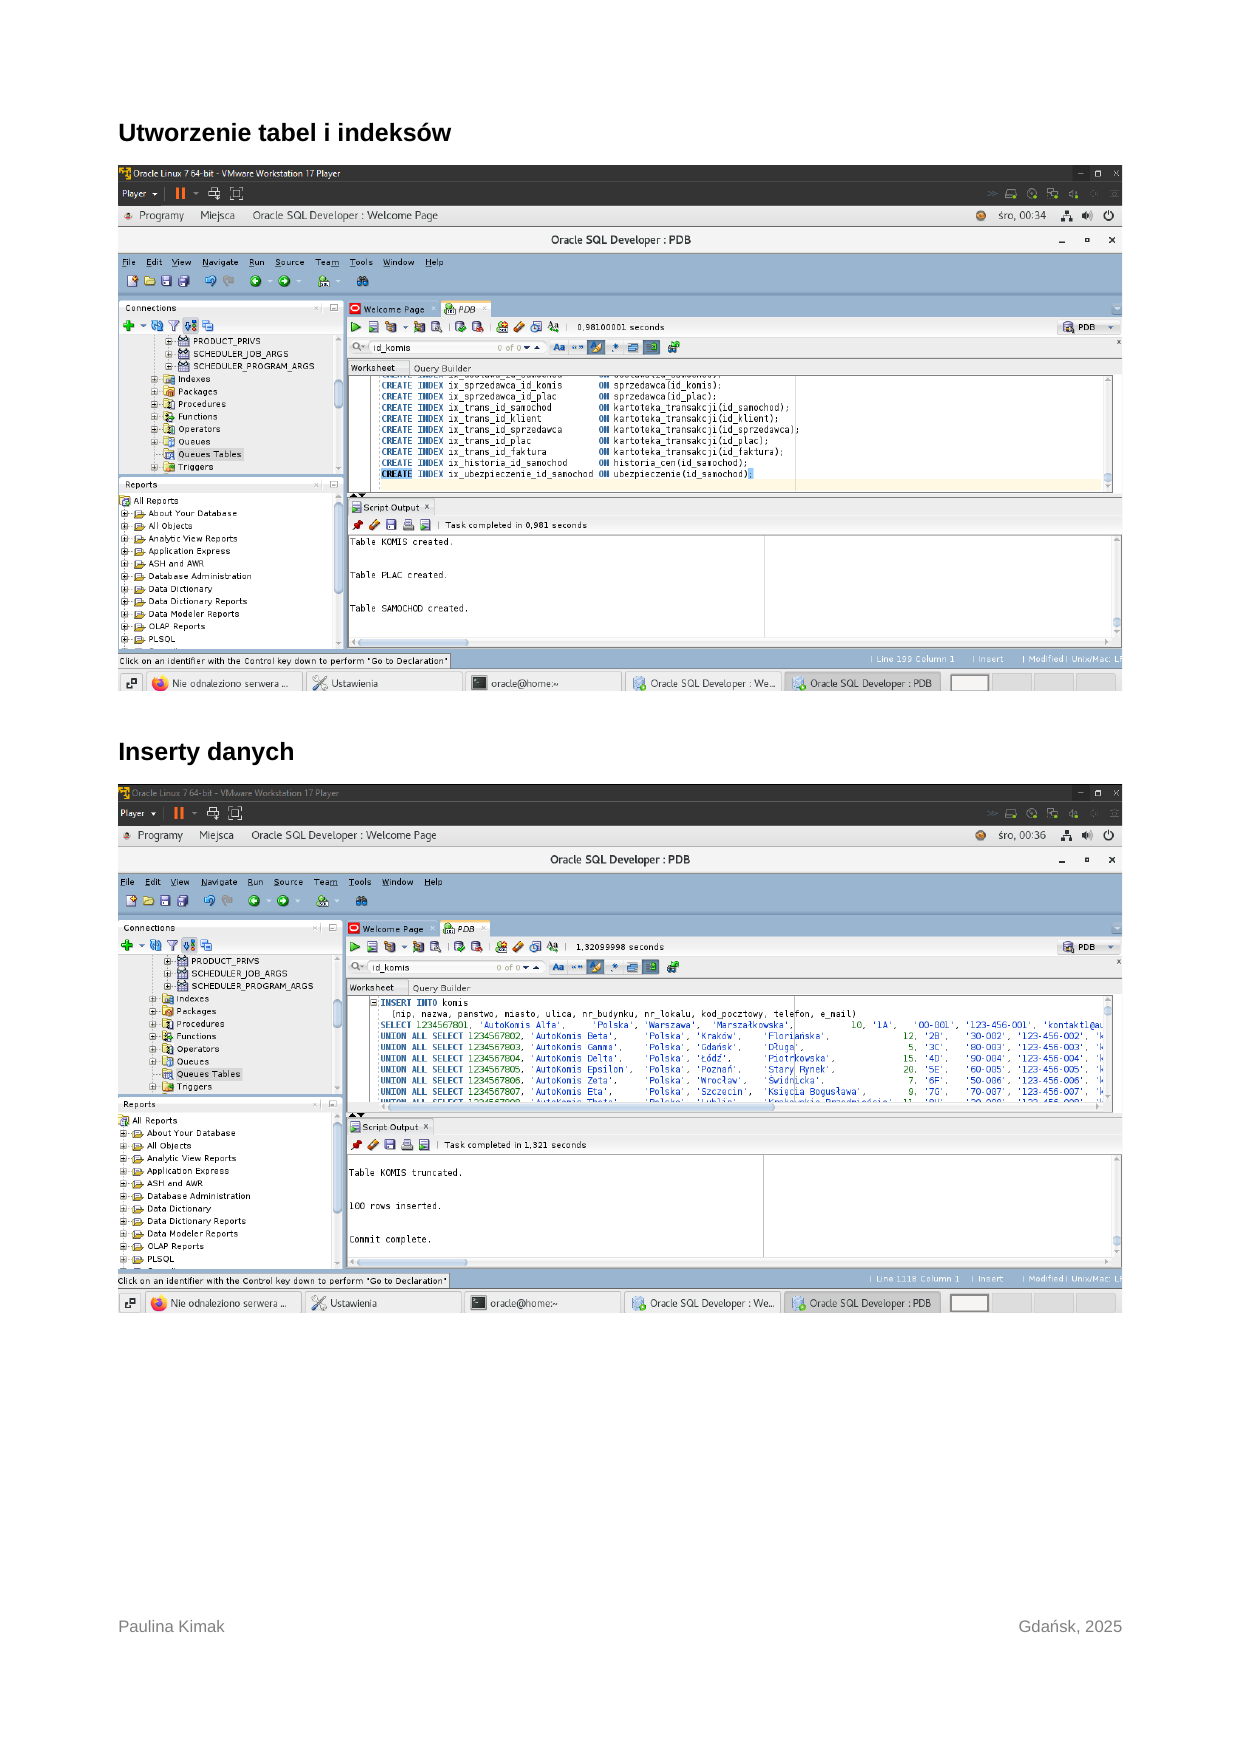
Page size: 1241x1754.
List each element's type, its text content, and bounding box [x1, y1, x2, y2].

picture [118, 165, 1123, 691]
text Utworzenie tabel i indeksów [118, 118, 1122, 147]
text Inserty danych [118, 737, 1122, 765]
picture [118, 784, 1123, 1313]
